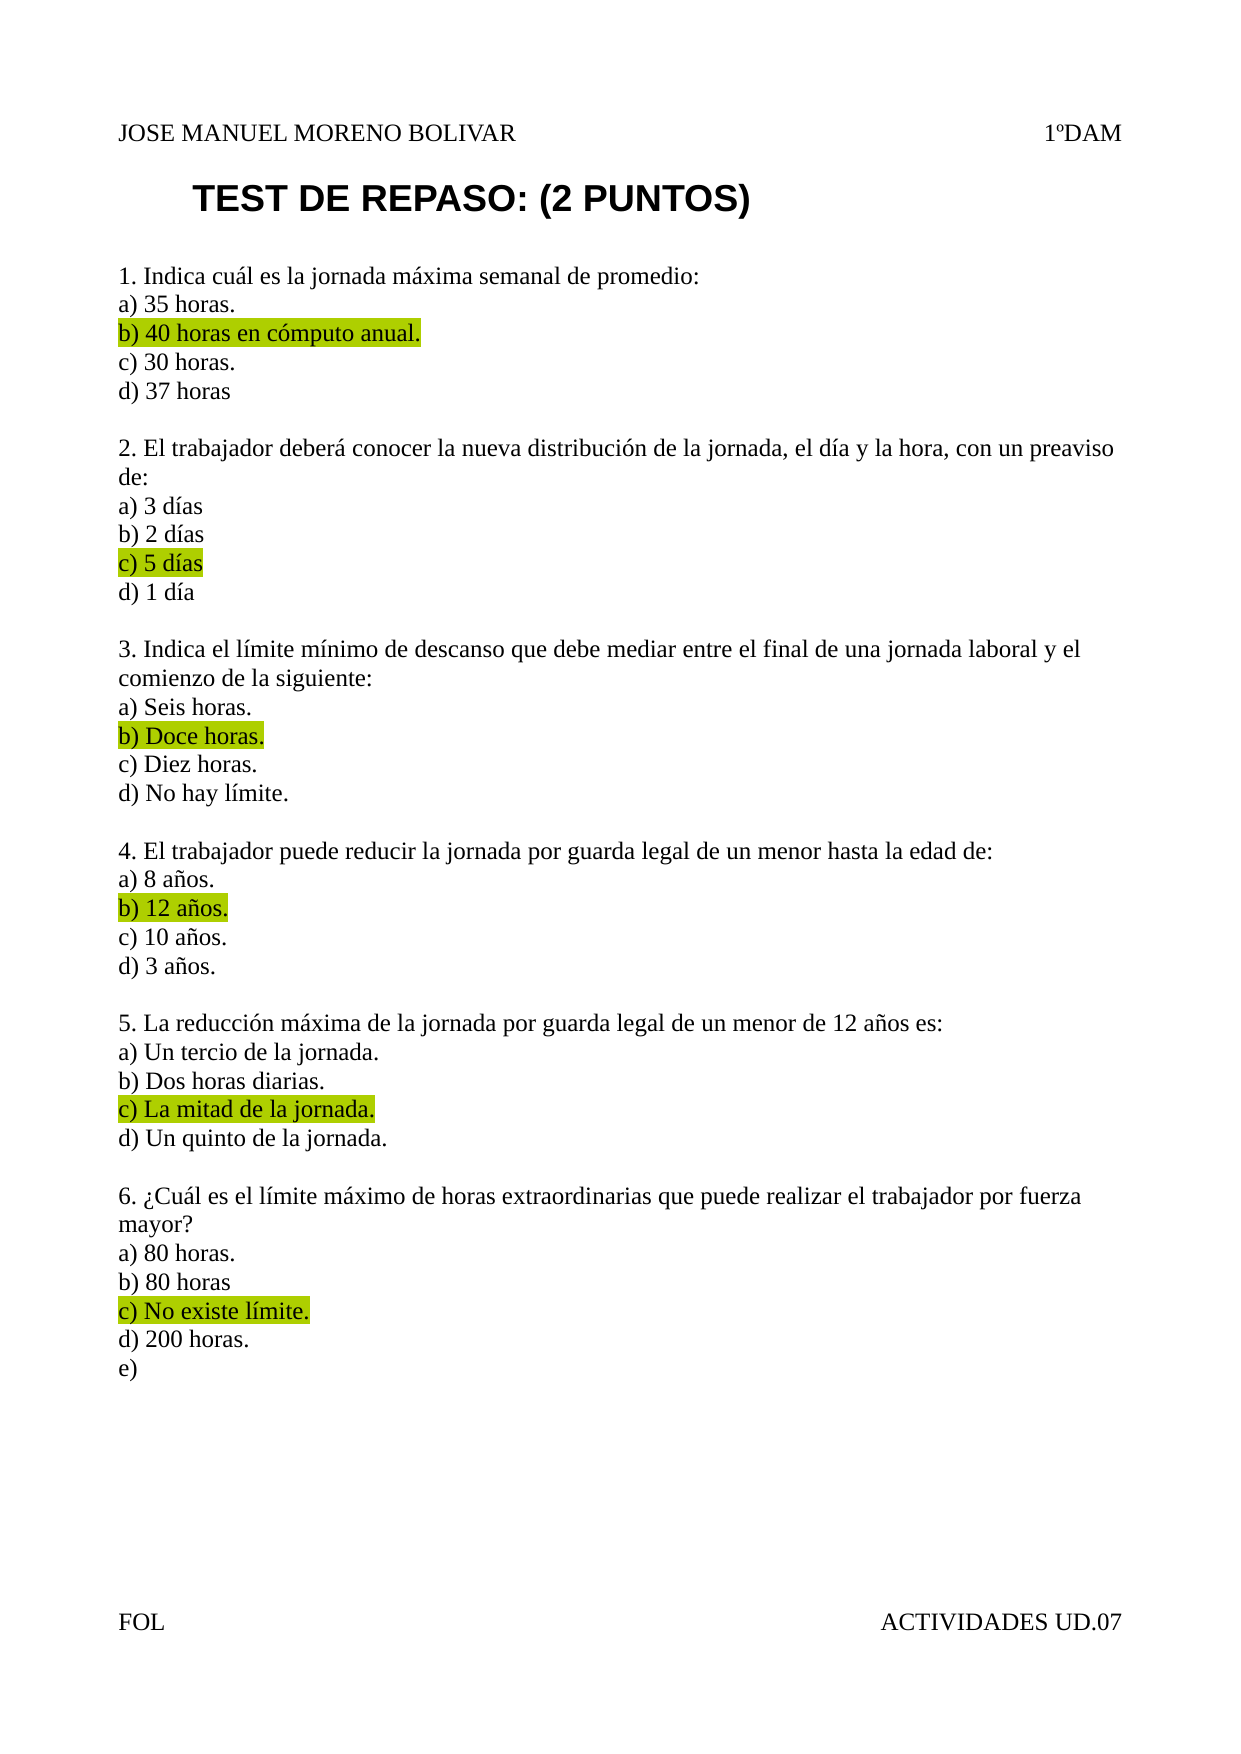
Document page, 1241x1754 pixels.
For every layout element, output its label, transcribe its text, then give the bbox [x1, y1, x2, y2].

text a) Un tercio de la jornada. [118, 1037, 1122, 1066]
text b) 80 horas [118, 1267, 1122, 1296]
text 4. El trabajador puede reducir la jornada por guarda legal de un menor hasta la edad de: [118, 836, 1122, 864]
text b) 40 horas en cómputo anual. [118, 318, 1122, 347]
text c) No existe límite. [118, 1296, 1122, 1324]
text a) 35 horas. [118, 289, 1122, 318]
text d) 1 día [118, 577, 1122, 606]
text 1. Indica cuál es la jornada máxima semanal de promedio: [118, 261, 1122, 289]
text a) 80 horas. [118, 1238, 1122, 1267]
text e) [118, 1353, 1122, 1382]
text c) La mitad de la jornada. [118, 1094, 1122, 1123]
text a) 8 años. [118, 864, 1122, 893]
text b) Doce horas. [118, 721, 1122, 749]
text 5. La reducción máxima de la jornada por guarda legal de un menor de 12 años es: [118, 1008, 1122, 1037]
text d) Un quinto de la jornada. [118, 1123, 1122, 1152]
text b) Dos horas diarias. [118, 1066, 1122, 1094]
text c) 5 días [118, 548, 1122, 577]
text b) 12 años. [118, 893, 1122, 922]
text c) 30 horas. [118, 347, 1122, 376]
text b) 2 días [118, 519, 1122, 548]
text a) 3 días [118, 491, 1122, 519]
text d) 200 horas. [118, 1324, 1122, 1353]
text 6. ¿Cuál es el límite máximo de horas extraordinarias que puede realizar el trabajador por fuerza mayor? [118, 1181, 1122, 1238]
text d) No hay límite. [118, 778, 1122, 807]
text 2. El trabajador deberá conocer la nueva distribución de la jornada, el día y la hora, con un preaviso de: [118, 433, 1122, 491]
subtitle TEST DE REPASO: (2 PUNTOS) [118, 176, 1122, 219]
text d) 3 años. [118, 951, 1122, 979]
text c) Diez horas. [118, 749, 1122, 778]
text c) 10 años. [118, 922, 1122, 951]
text 3. Indica el límite mínimo de descanso que debe mediar entre el final de una jornada laboral y el comienzo de la siguiente: [118, 634, 1122, 692]
text a) Seis horas. [118, 692, 1122, 721]
text d) 37 horas [118, 376, 1122, 404]
